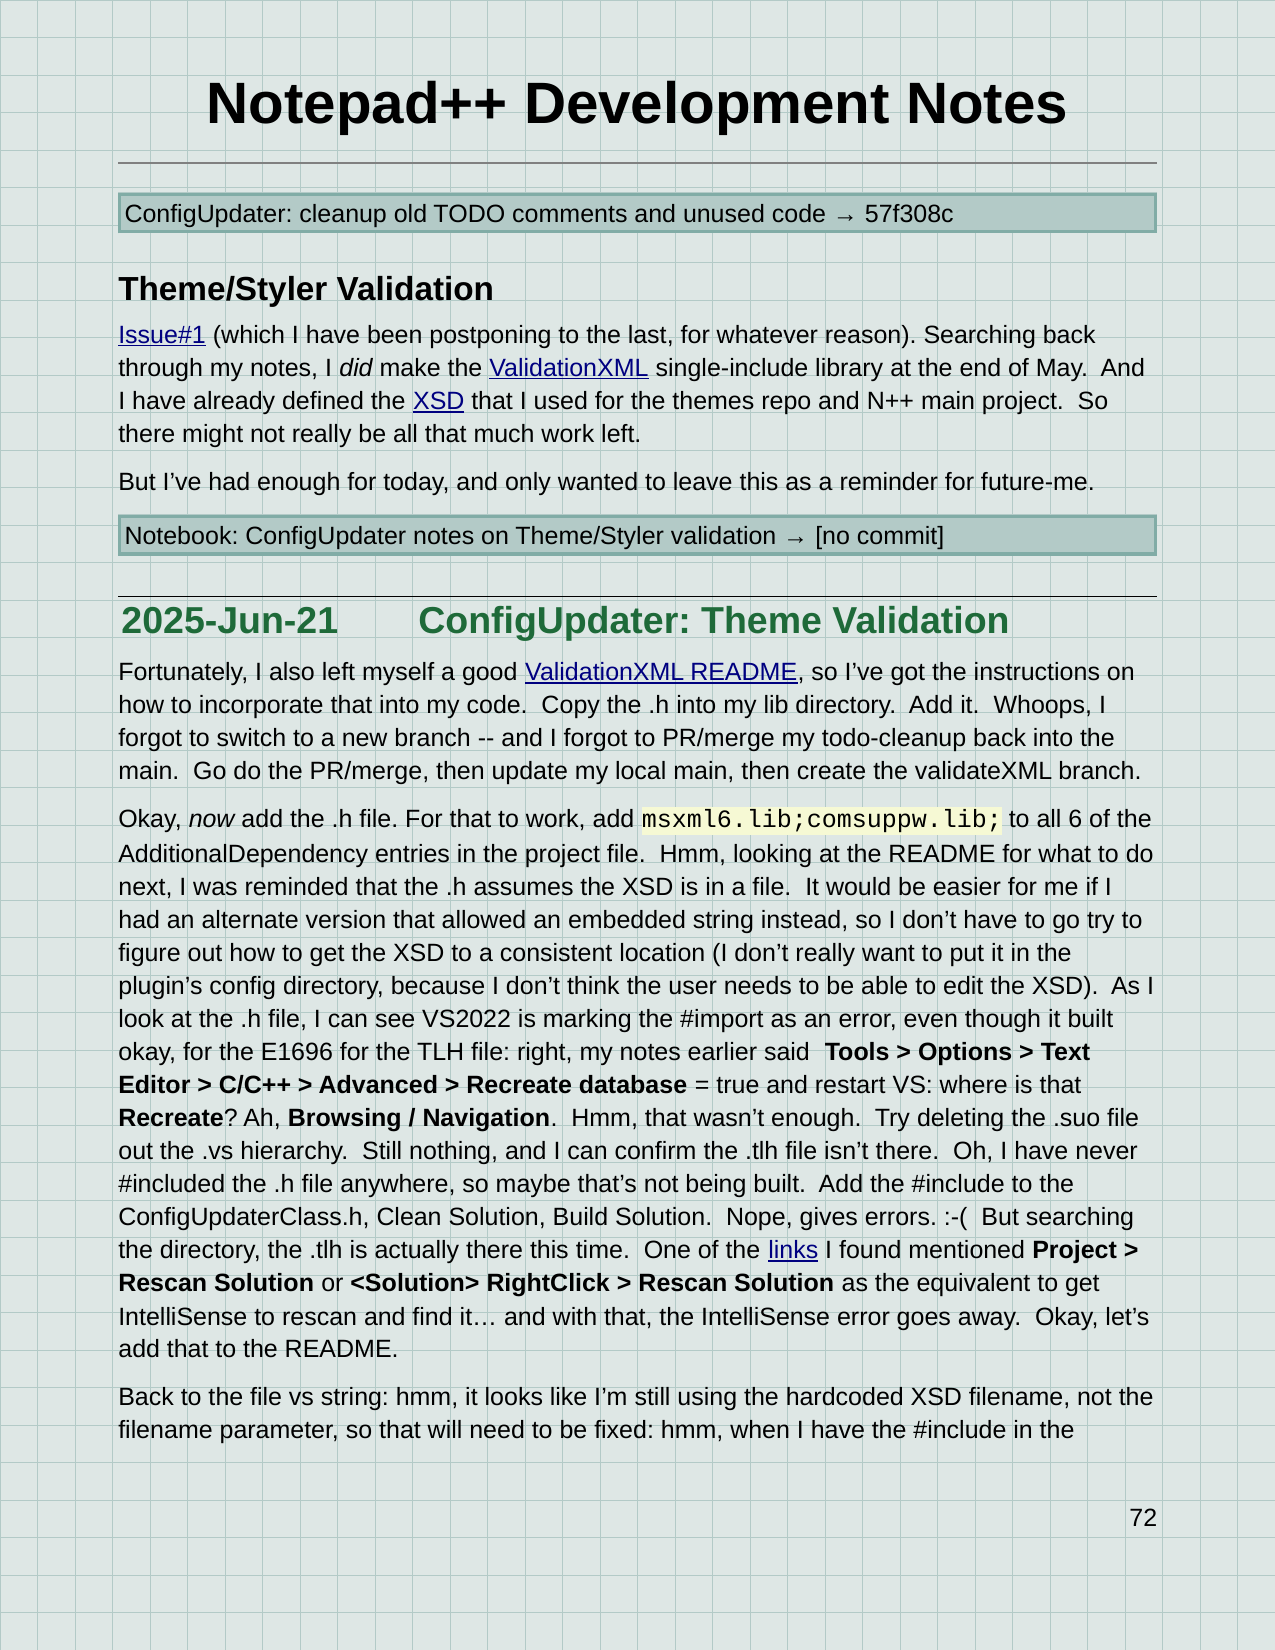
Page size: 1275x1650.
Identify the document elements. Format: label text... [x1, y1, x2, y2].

text Notebook: ConfigUpdater notes on Theme/Styler validation → [no commit] [121, 518, 1154, 552]
text Fortunately, I also left myself a good ValidationXML README, so I’ve got the instructions on how to incorporate that into my code. Copy the .h into my lib directory. Add it. Whoops, I forgot to switch to a new branch -- and I forgot to PR/merge my todo-cleanup back into the main. Go do the PR/merge, then update my local main, then create the validateXML branch. [118, 657, 1157, 785]
text Okay, now add the .h file. For that to work, add msxml6.lib;comsuppw.lib; to all 6 of the AdditionalDependency entries in the project file. Hmm, looking at the README for what to do next, I was reminded that the .h assumes the XSD is in a file. It would be easier for me if I had an alternate version that allowed an embedded string instead, so I don’t have to go try to figure out how to get the XSD to a consistent location (I don’t really want to put it in the plugin’s config directory, because I don’t think the user needs to be able to edit the XSD). As I look at the .h file, I can see VS2022 is marking the #import as an error, even though it built okay, for the E1696 for the TLH file: right, my notes earlier said Tools > Options > Text Editor > C/C++ > Advanced > Recreate database = true and restart VS: where is that Recreate? Ah, Browsing / Navigation. Hmm, that wasn’t enough. Try deleting the .suo file out the .vs hierarchy. Still nothing, and I can confirm the .tlh file isn’t there. Oh, I have never #included the .h file anywhere, so maybe that’s not being built. Add the #include to the ConfigUpdaterClass.h, Clean Solution, Build Solution. Nope, gives errors. :-( But searching the directory, the .tlh is actually there this time. One of the links I found mentioned Project > Rescan Solution or <Solution> RightClick > Rescan Solution as the equivalent to get IntelliSense to rescan and find it… and with that, the IntelliSense error goes away. Okay, let’s add that to the README. [118, 804, 1157, 1363]
text ConfigUpdater: cleanup old TODO comments and unused code → 57f308c [121, 196, 1154, 230]
subtitle Theme/Styler Validation [118, 269, 1157, 308]
text But I’ve had enough for today, and only wanted to leave this as a reminder for future-me. [118, 467, 1157, 496]
text Issue#1 (which I have been postponing to the last, for whatever reason). Searching back through my notes, I did make the ValidationXML single-include library at the end of May. And I have already defined the XSD that I used for the themes repo and N++ main project. So there might not really be all that much work left. [118, 320, 1157, 448]
subtitle 2025-Jun-21 ConfigUpdater: Theme Validation [118, 597, 1157, 645]
text Back to the file vs string: hmm, it looks like I’m still using the hardcoded XSD filename, not the filename parameter, so that will need to be fixed: hmm, when I have the #include in the [118, 1382, 1157, 1444]
